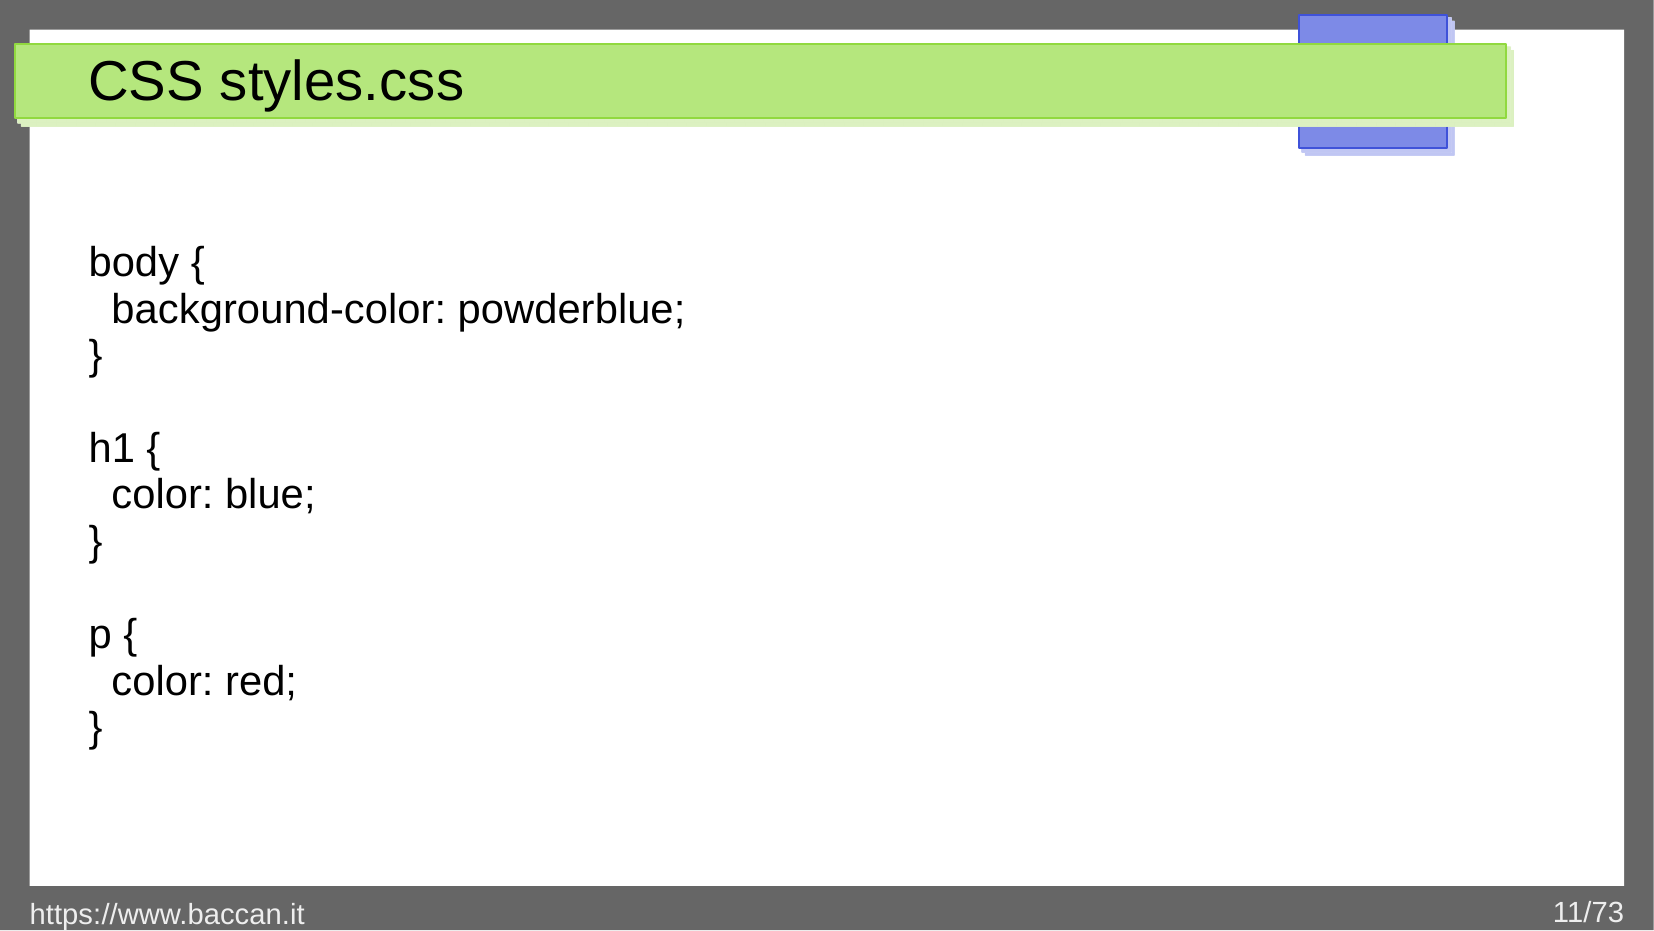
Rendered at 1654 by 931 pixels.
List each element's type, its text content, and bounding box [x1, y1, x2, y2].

title CSS styles.css [88, 44, 1506, 119]
text_box body { background-color: powderblue; } h1 { color: blue; } p { color: red; } [88, 169, 1565, 820]
